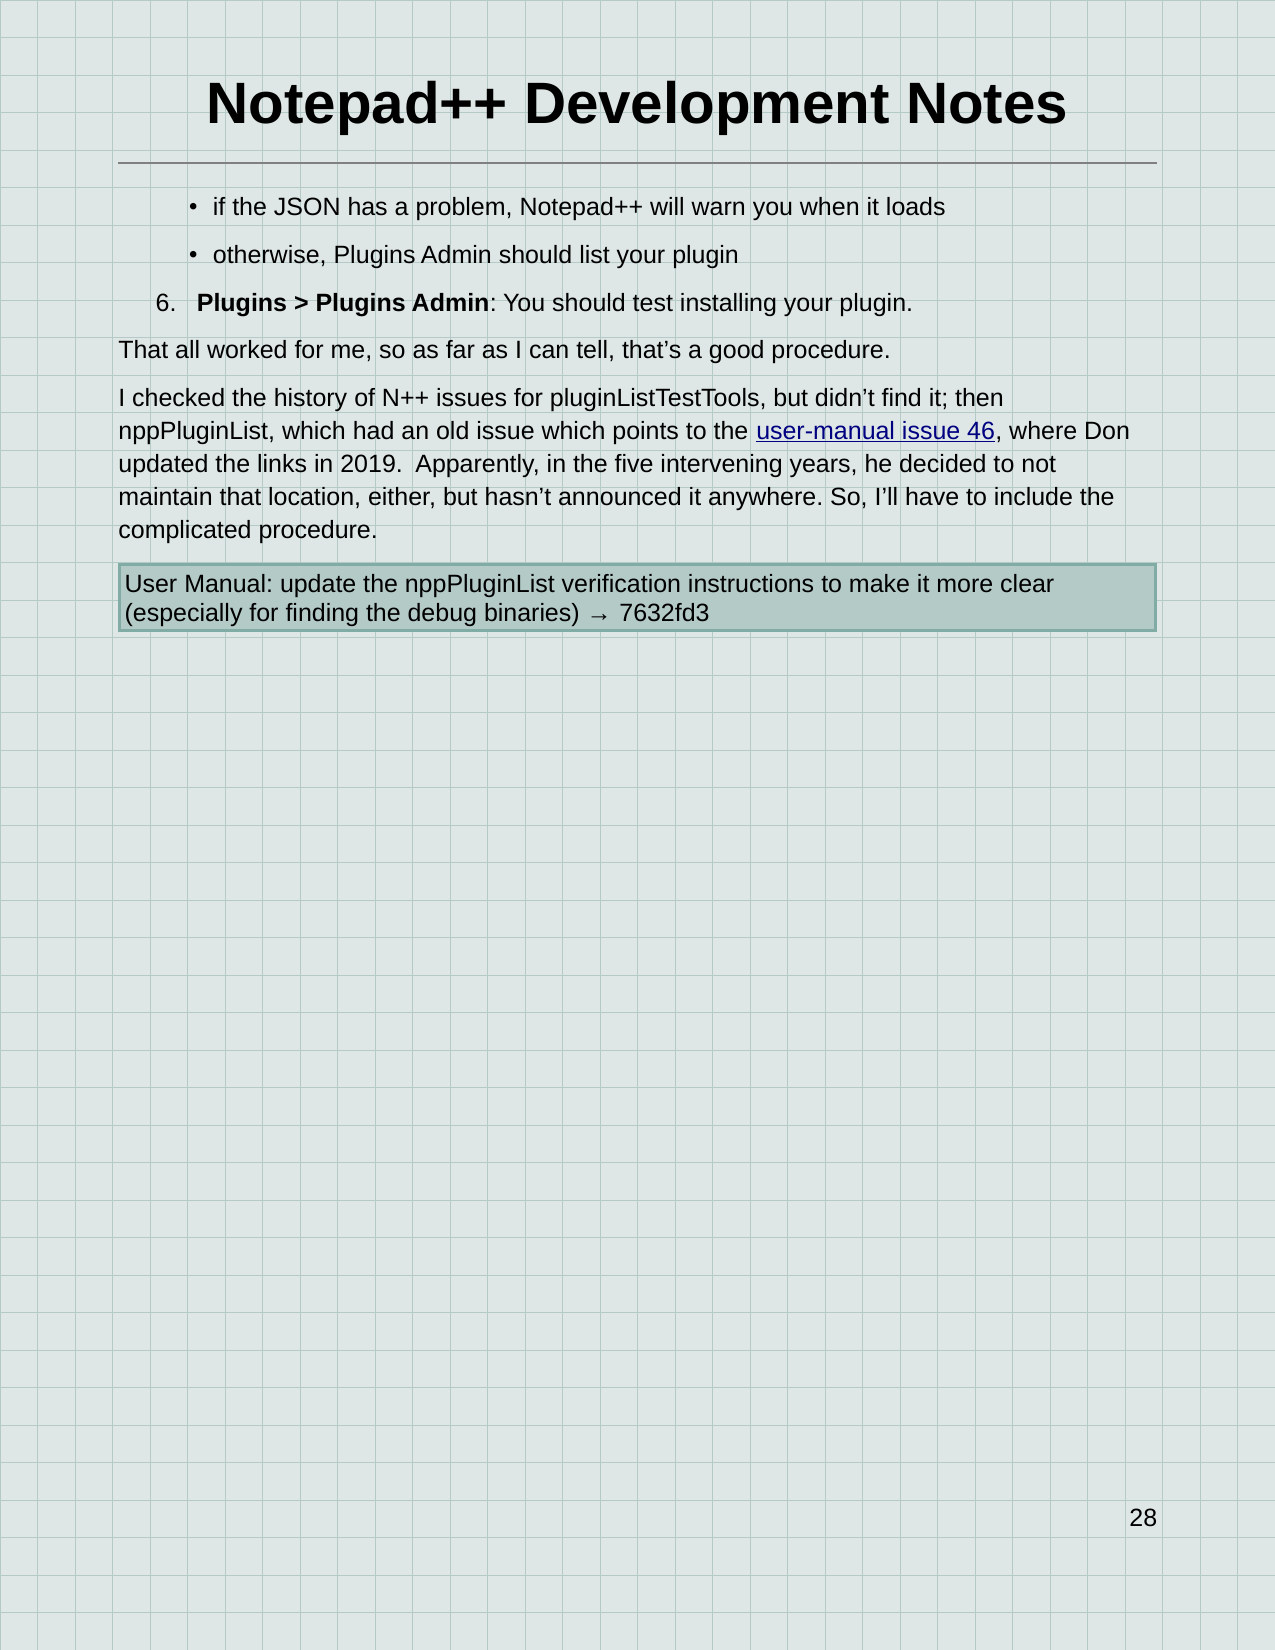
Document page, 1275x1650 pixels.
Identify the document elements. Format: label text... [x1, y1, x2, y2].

text User Manual: update the nppPluginList verification instructions to make it more clear (especially for finding the debug binaries) → 7632fd3 [121, 566, 1154, 629]
list Plugins > Plugins Admin: You should test installing your plugin. [155, 288, 1157, 317]
list otherwise, Plugins Admin should list your plugin [189, 240, 1157, 269]
list if the JSON has a problem, Notepad++ will warn you when it loads [189, 192, 1157, 221]
text That all worked for me, so as far as I can tell, that’s a good procedure. [118, 335, 1157, 364]
text I checked the history of N++ issues for pluginListTestTools, but didn’t find it; then nppPluginList, which had an old issue which points to the user-manual issue 46, where Don updated the links in 2019. Apparently, in the five intervening years, he decided to not maintain that location, either, but hasn’t announced it anywhere. So, I’ll have to include the complicated procedure. [118, 383, 1157, 544]
